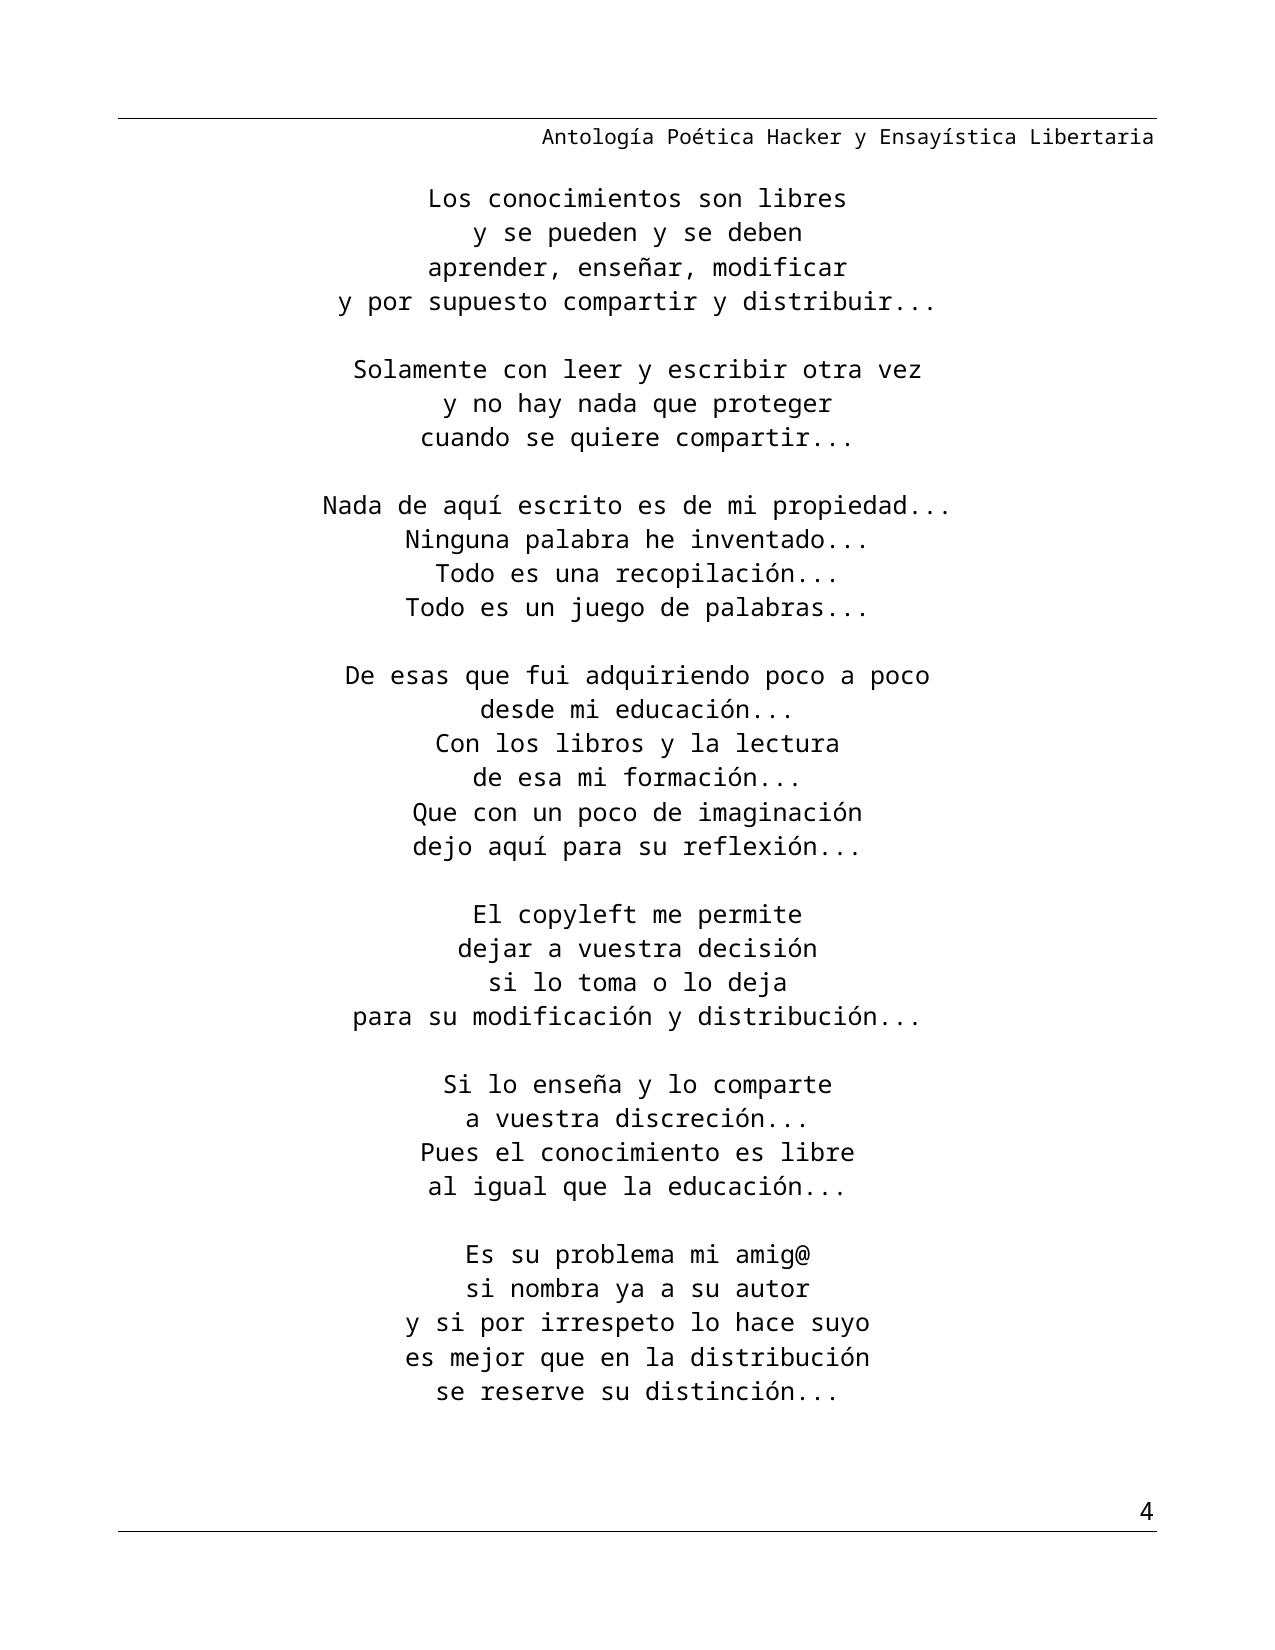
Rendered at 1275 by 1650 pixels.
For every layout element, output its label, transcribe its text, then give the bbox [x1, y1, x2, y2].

text Es su problema mi amig@ [121, 1237, 1154, 1271]
text Si lo enseña y lo comparte [121, 1067, 1154, 1101]
text Nada de aquí escrito es de mi propiedad... [121, 488, 1154, 522]
text si nombra ya a su autor [121, 1271, 1154, 1305]
text y por supuesto compartir y distribuir... [121, 283, 1154, 317]
text dejar a vuestra decisión [121, 930, 1154, 964]
text se reserve su distinción... [121, 1373, 1154, 1407]
text De esas que fui adquiriendo poco a poco [121, 658, 1154, 692]
text cuando se quiere compartir... [121, 419, 1154, 453]
text Pues el conocimiento es libre [121, 1135, 1154, 1169]
text Que con un poco de imaginación [121, 794, 1154, 828]
text Solamente con leer y escribir otra vez [121, 351, 1154, 385]
text para su modificación y distribución... [121, 998, 1154, 1033]
text si lo toma o lo deja [121, 964, 1154, 998]
text de esa mi formación... [121, 760, 1154, 794]
text al igual que la educación... [121, 1169, 1154, 1203]
text Todo es una recopilación... [121, 556, 1154, 590]
text Los conocimientos son libres [121, 181, 1154, 215]
text y se pueden y se deben [121, 215, 1154, 249]
text Con los libros y la lectura [121, 726, 1154, 760]
text dejo aquí para su reflexión... [121, 828, 1154, 862]
text y no hay nada que proteger [121, 385, 1154, 419]
text desde mi educación... [121, 692, 1154, 726]
text Ninguna palabra he inventado... [121, 522, 1154, 556]
text aprender, enseñar, modificar [121, 249, 1154, 283]
text es mejor que en la distribución [121, 1339, 1154, 1373]
text El copyleft me permite [121, 896, 1154, 930]
text y si por irrespeto lo hace suyo [121, 1305, 1154, 1339]
text a vuestra discreción... [121, 1101, 1154, 1135]
text Todo es un juego de palabras... [121, 590, 1154, 624]
